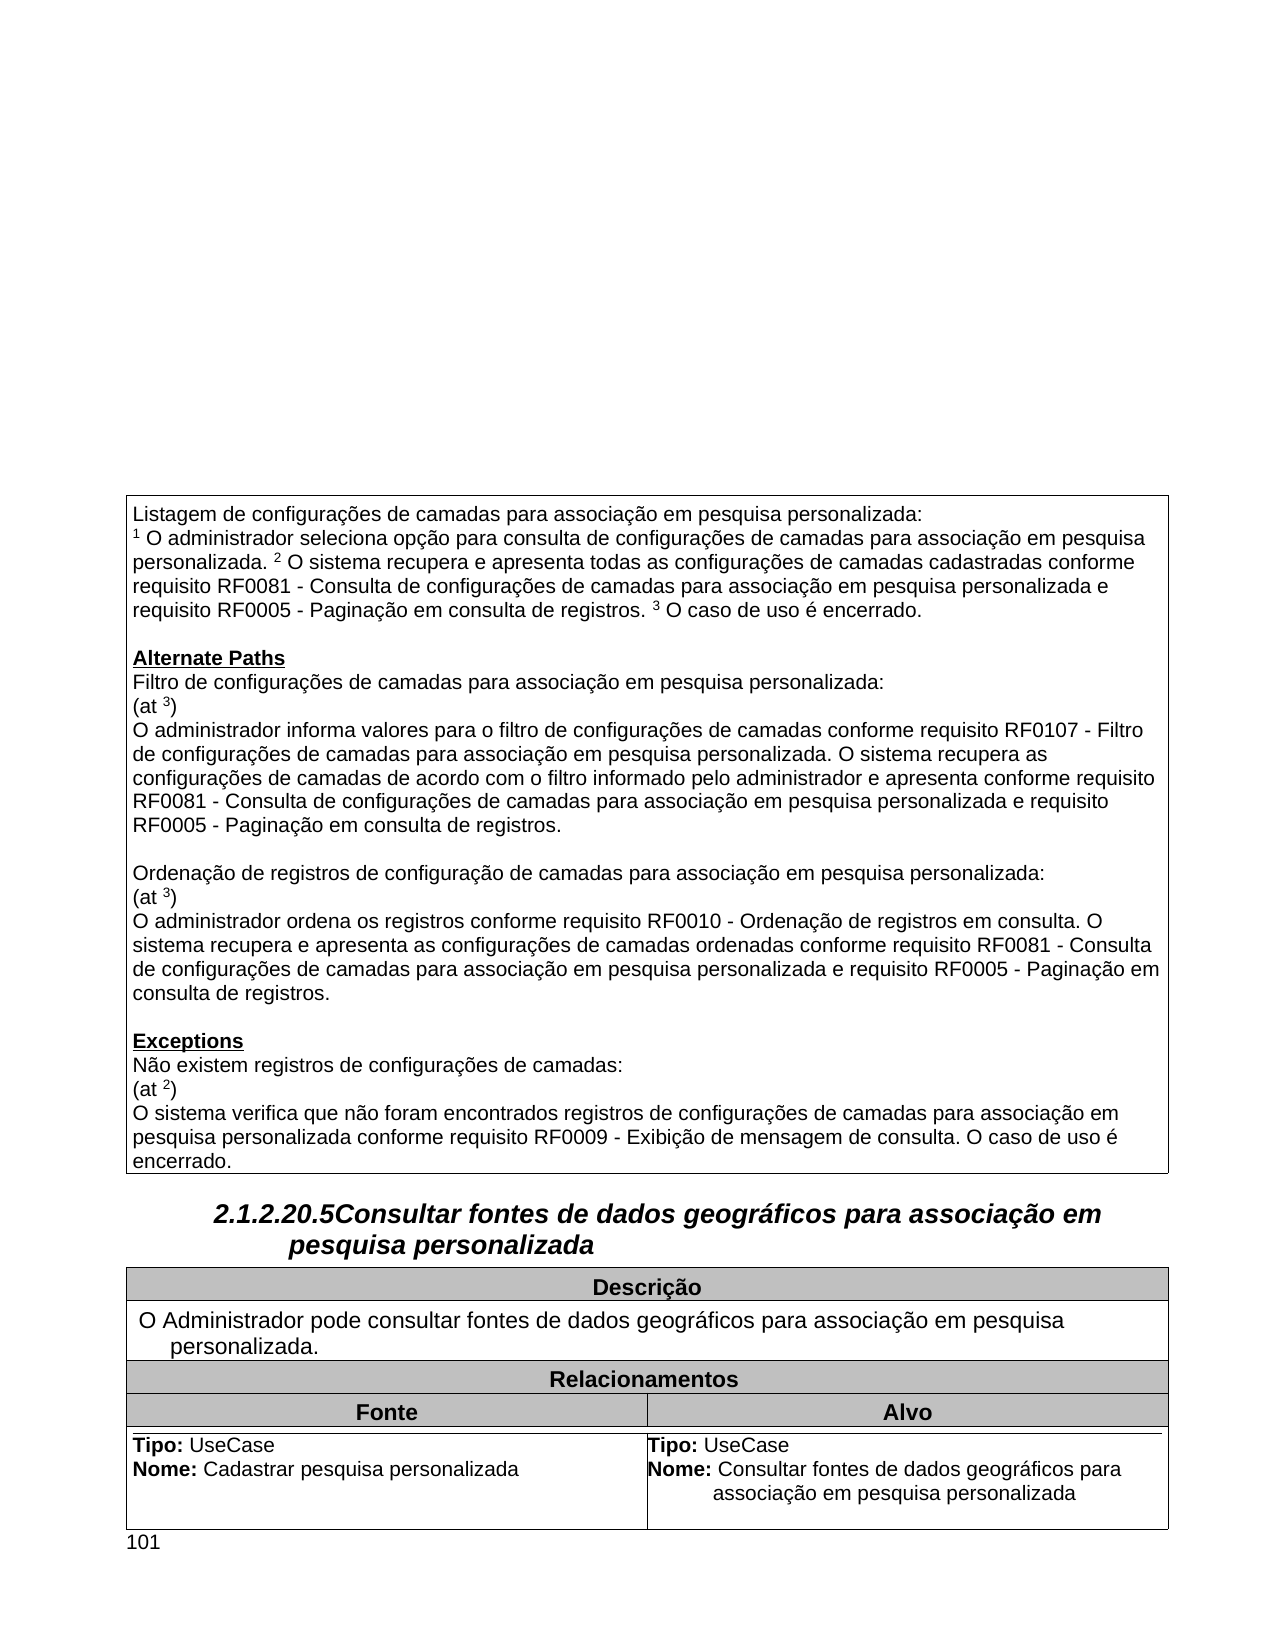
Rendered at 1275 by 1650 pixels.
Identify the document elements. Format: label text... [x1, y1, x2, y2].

table_cell Listagem de configurações de camadas para associação em pesquisa personalizada: 1 O administrador seleciona opção para consulta de configurações de camadas para associação em pesquisa personalizada. 2 O sistema recupera e apresenta todas as configurações de camadas cadastradas conforme requisito RF0081 - Consulta de configurações de camadas para associação em pesquisa personalizada e requisito RF0005 - Paginação em consulta de registros. 3 O caso de uso é encerrado. Alternate Paths Filtro de configurações de camadas para associação em pesquisa personalizada: (at 3) O administrador informa valores para o filtro de configurações de camadas conforme requisito RF0107 - Filtro de configurações de camadas para associação em pesquisa personalizada. O sistema recupera as configurações de camadas de acordo com o filtro informado pelo administrador e apresenta conforme requisito RF0081 - Consulta de configurações de camadas para associação em pesquisa personalizada e requisito RF0005 - Paginação em consulta de registros. Ordenação de registros de configuração de camadas para associação em pesquisa personalizada: (at 3) O administrador ordena os registros conforme requisito RF0010 - Ordenação de registros em consulta. O sistema recupera e apresenta as configurações de camadas ordenadas conforme requisito RF0081 - Consulta de configurações de camadas para associação em pesquisa personalizada e requisito RF0005 - Paginação em consulta de registros. Exceptions Não existem registros de configurações de camadas: (at 2) O sistema verifica que não foram encontrados registros de configurações de camadas para associação em pesquisa personalizada conforme requisito RF0009 - Exibição de mensagem de consulta. O caso de uso é encerrado. [127, 496, 1168, 1173]
table_header Tipo: UseCase Nome: Consultar fontes de dados geográficos para associação em pesquisa personalizada [648, 1434, 1162, 1529]
table_header Descrição [127, 1268, 1168, 1300]
table_cell O Administrador pode consultar fontes de dados geográficos para associação em pesquisa personalizada. [127, 1301, 1168, 1359]
table_cell Fonte [127, 1394, 647, 1426]
table_header Tipo: UseCase Nome: Cadastrar pesquisa personalizada [133, 1434, 647, 1529]
table_cell Relacionamentos [127, 1361, 1168, 1393]
list Consultar fontes de dados geográficos para associação em pesquisa personalizada [214, 1198, 1155, 1261]
table_cell [127, 1427, 1168, 1529]
table_cell Alvo [648, 1394, 1168, 1426]
